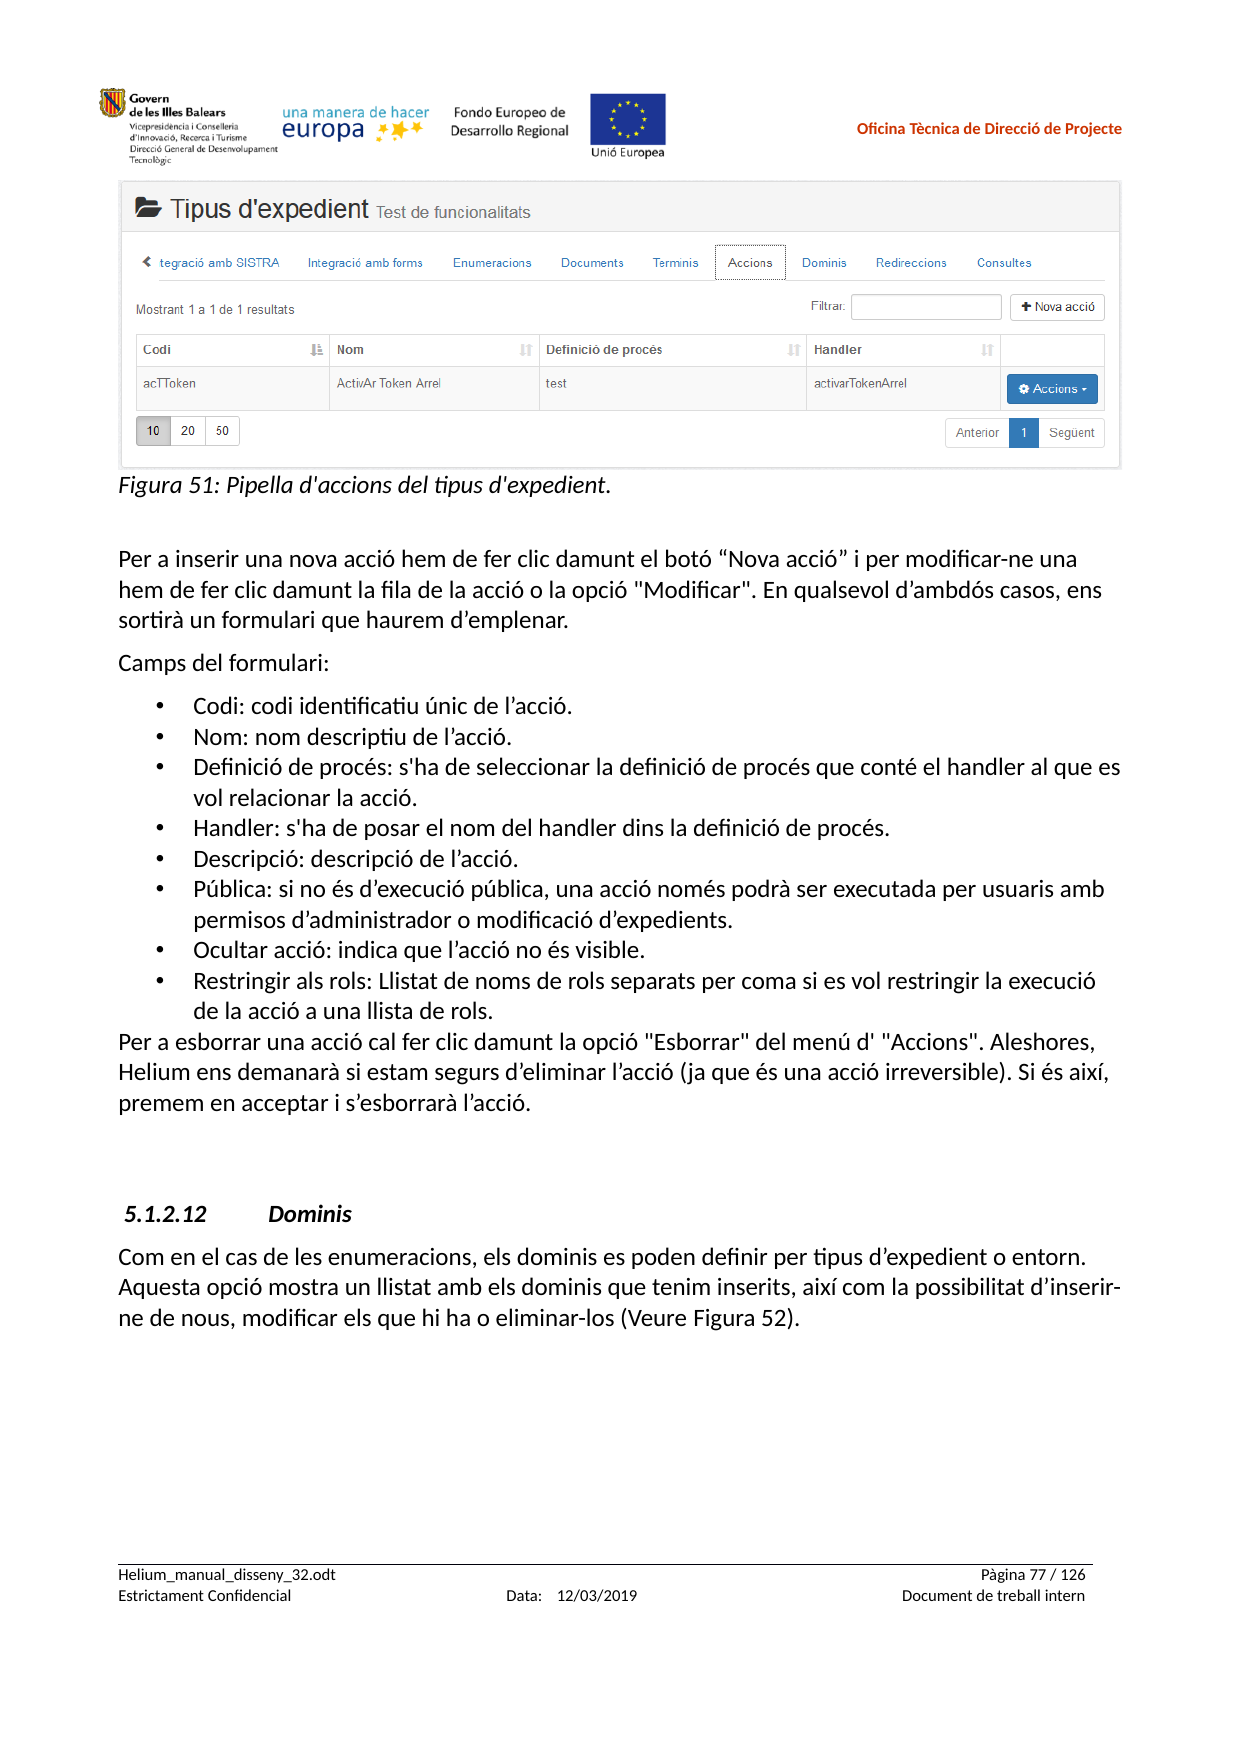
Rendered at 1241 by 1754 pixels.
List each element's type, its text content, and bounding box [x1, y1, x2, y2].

picture [99, 87, 668, 166]
list Pública: si no és d’execució pública, una acció només podrà ser executada per usuaris amb permisos d’administrador o modificació d’expedients. [156, 873, 1122, 934]
text Com en el cas de les enumeracions, els dominis es poden definir per tipus d’expedient o entorn. Aquesta opció mostra un llistat amb els dominis que tenim inserits, així com la possibilitat d’inserir-ne de nous, modificar els que hi ha o eliminar-los (Veure Figura 52). [118, 1241, 1122, 1332]
list Definició de procés: s'ha de seleccionar la definició de procés que conté el handler al que es vol relacionar la acció. [156, 751, 1122, 812]
list Restringir als rols: Llistat de noms de rols separats per coma si es vol restringir la execució de la acció a una llista de rols. [156, 965, 1122, 1026]
text Figura 51: Pipella d'accions del tipus d'expedient. [118, 470, 1122, 500]
list Ocultar acció: indica que l’acció no és visible. [156, 934, 1122, 965]
list Handler: s'ha de posar el nom del handler dins la definició de procés. [156, 812, 1122, 843]
text Camps del formulari: [118, 647, 1122, 678]
list Descripció: descripció de l’acció. [156, 843, 1122, 873]
text Per a esborrar una acció cal fer clic damunt la opció "Esborrar" del menú d' "Accions". Aleshores, Helium ens demanarà si estam segurs d’eliminar l’acció (ja que és una acció irreversible). Si és així, premem en acceptar i s’esborrarà l’acció. [118, 1026, 1122, 1118]
text Per a inserir una nova acció hem de fer clic damunt el botó “Nova acció” i per modificar-ne una hem de fer clic damunt la fila de la acció o la opció "Modificar". En qualsevol d’ambdós casos, ens sortirà un formulari que haurem d’emplenar. [118, 543, 1122, 635]
list Nom: nom descriptiu de l’acció. [156, 721, 1122, 751]
subtitle Dominis [118, 1198, 1122, 1228]
picture [118, 180, 1123, 470]
list Codi: codi identificatiu únic de l’acció. [156, 690, 1122, 721]
